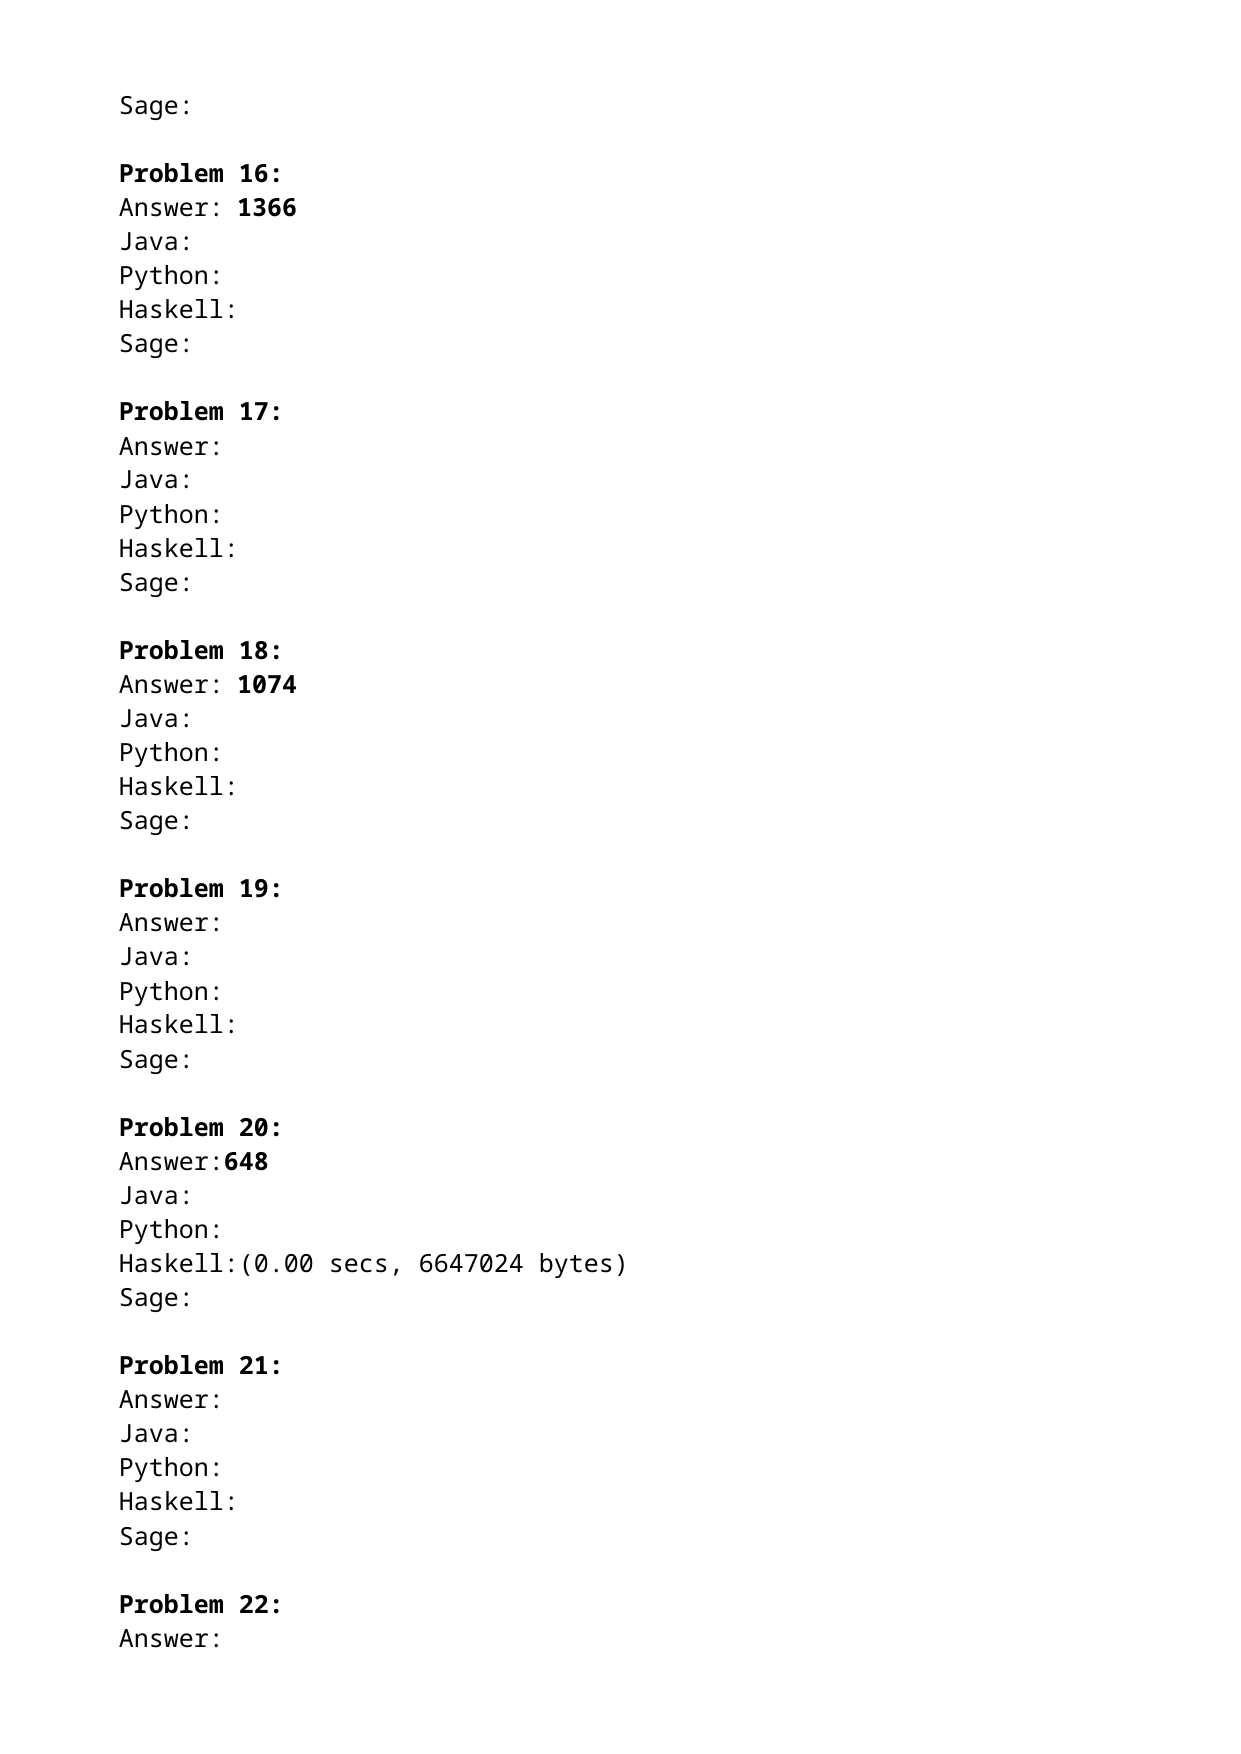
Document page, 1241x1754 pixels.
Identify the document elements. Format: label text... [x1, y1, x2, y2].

text Problem 22: [119, 1586, 1121, 1620]
text Java: [119, 939, 1121, 973]
text Python: [119, 258, 1121, 292]
text Java: [119, 1416, 1121, 1450]
text Java: [119, 701, 1121, 735]
text Haskell: [119, 1007, 1121, 1041]
text Sage: [119, 803, 1121, 837]
text Java: [119, 224, 1121, 258]
text Python: [119, 735, 1121, 769]
text Sage: [119, 1280, 1121, 1314]
text Sage: [119, 1518, 1121, 1552]
text Haskell: [119, 292, 1121, 326]
text Answer:648 [119, 1143, 1121, 1177]
text Problem 19: [119, 871, 1121, 905]
text Answer: 1366 [119, 190, 1121, 224]
text Answer: 1074 [119, 667, 1121, 701]
text Haskell: [119, 530, 1121, 564]
text Sage: [119, 564, 1121, 598]
text Answer: [119, 1382, 1121, 1416]
text Sage: [119, 326, 1121, 360]
text Problem 20: [119, 1109, 1121, 1143]
text Java: [119, 1177, 1121, 1212]
text Sage: [119, 87, 1121, 122]
text Problem 16: [119, 156, 1121, 190]
text Haskell: [119, 769, 1121, 803]
text Java: [119, 462, 1121, 496]
text Python: [119, 496, 1121, 530]
text Sage: [119, 1041, 1121, 1075]
text Answer: [119, 905, 1121, 939]
text Answer: [119, 1620, 1121, 1654]
text Haskell: [119, 1484, 1121, 1518]
text Python: [119, 1212, 1121, 1246]
text Python: [119, 973, 1121, 1007]
text Problem 21: [119, 1348, 1121, 1382]
text Problem 18: [119, 632, 1121, 667]
text Python: [119, 1450, 1121, 1484]
text Problem 17: [119, 394, 1121, 428]
text Haskell:(0.00 secs, 6647024 bytes) [119, 1246, 1121, 1280]
text Answer: [119, 428, 1121, 462]
